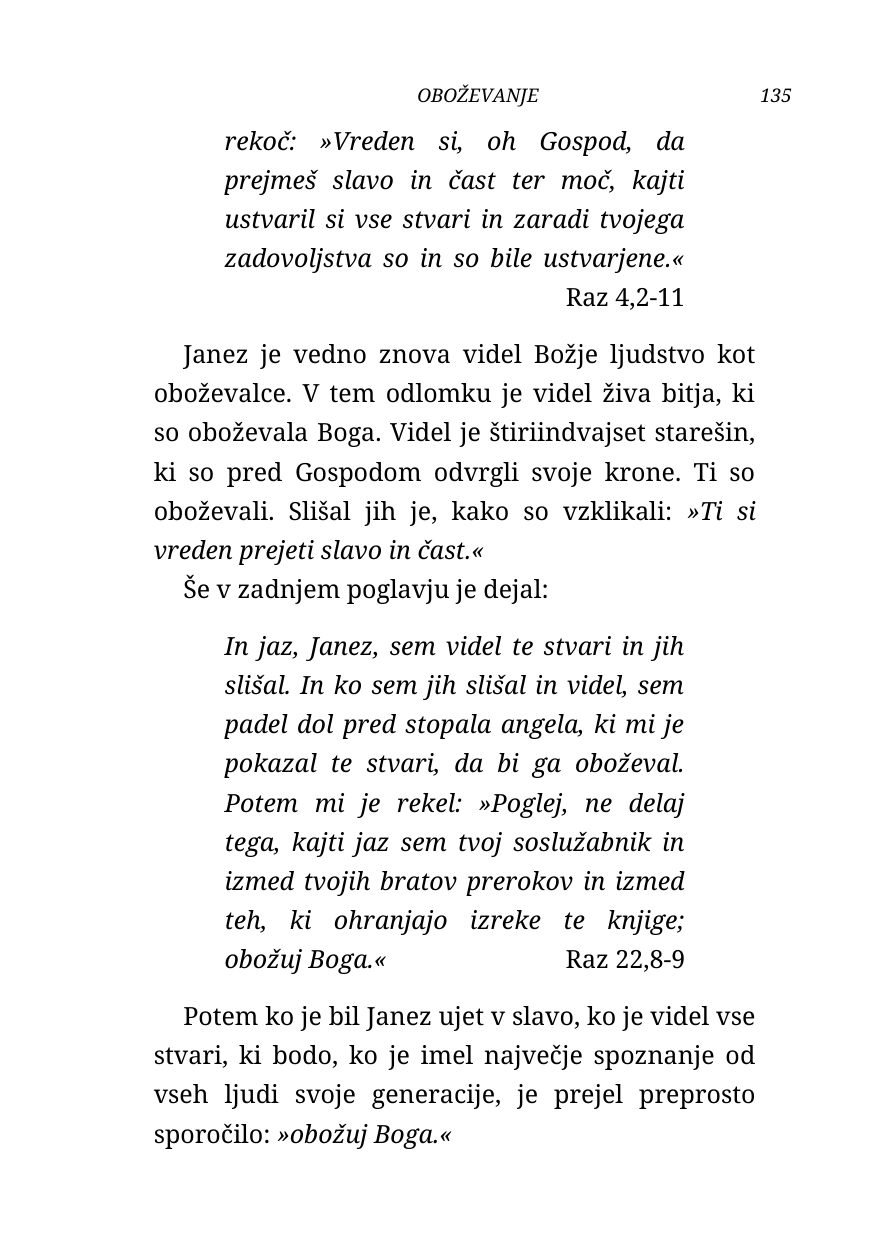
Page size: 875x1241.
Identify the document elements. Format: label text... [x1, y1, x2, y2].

text Še v zadnjem poglavju je dejal: [153, 572, 756, 606]
text In jaz, Janez, sem videl te stvari in jih slišal. In ko sem jih slišal in videl, sem padel dol pred stopala angela, ki mi je pokazal te stvari, da bi ga oboževal. Potem mi je rekel: »Poglej, ne delaj tega, kajti jaz sem tvoj soslužabnik in izmed tvojih bratov prerokov in izmed teh, ki ohranjajo izreke te knjige; obožuj Boga.« Raz 22,8‑9 [224, 629, 685, 976]
text rekoč: »Vreden si, oh Gospod, da prejmeš slavo in čast ter moč, kajti ustvaril si vse stvari in zaradi tvojega zadovoljstva so in so bile ustvarjene.« Raz 4,2‑11 [224, 123, 685, 314]
text Potem ko je bil Janez ujet v slavo, ko je videl vse stvari, ki bodo, ko je imel največje spoznanje od vseh ljudi svoje generacije, je prejel preprosto sporočilo: »obožuj Boga.« [153, 999, 756, 1150]
text Janez je vedno znova videl Božje ljudstvo kot oboževalce. V tem odlomku je videl živa bitja, ki so oboževala Boga. Videl je štiriindvajset starešin, ki so pred Gospodom odvrgli svoje krone. Ti so oboževali. Slišal jih je, kako so vzklikali: »Ti si vreden prejeti slavo in čast.« [153, 337, 756, 567]
